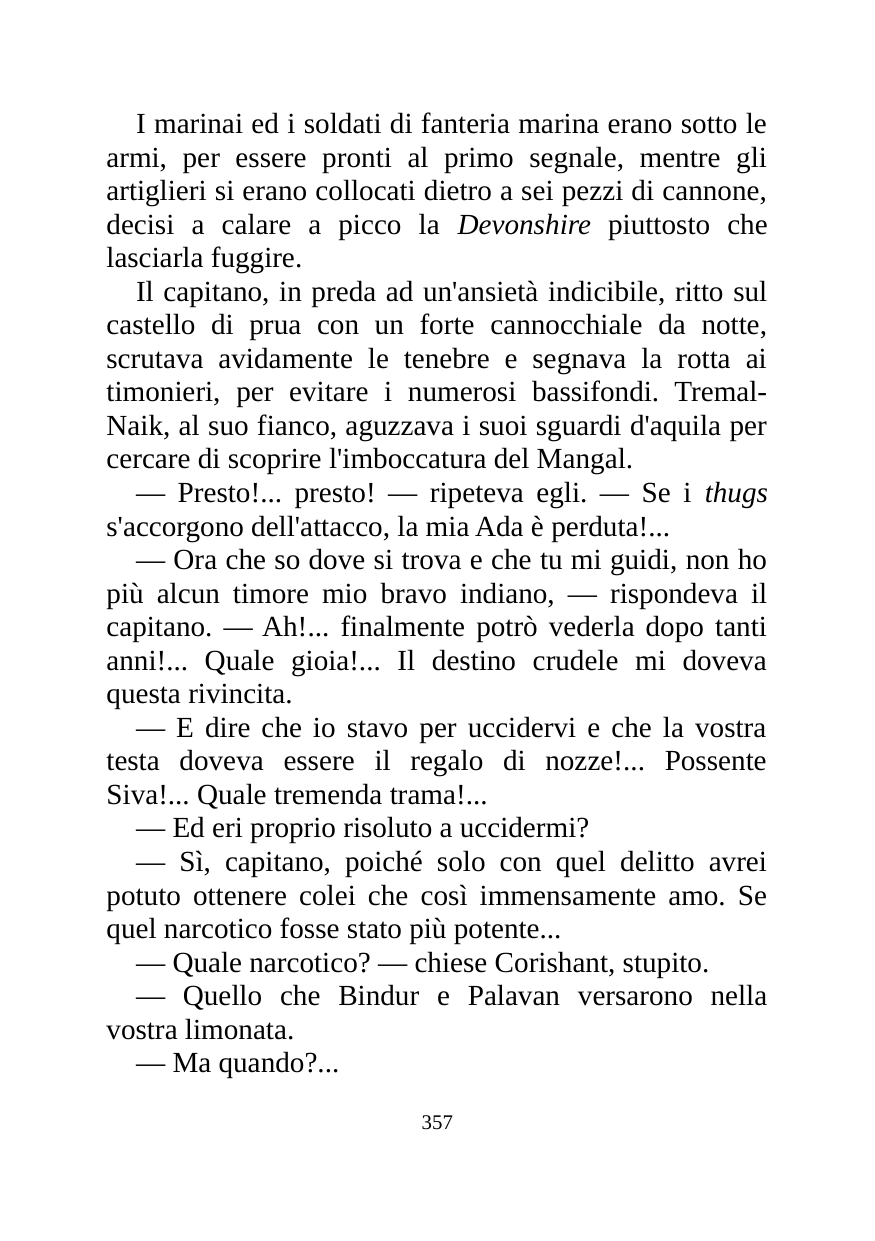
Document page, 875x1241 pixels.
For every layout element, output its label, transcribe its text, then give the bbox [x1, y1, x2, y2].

text — Quale narcotico? — chiese Corishant, stupito. [106, 945, 768, 978]
text — Presto!... presto! — ripeteva egli. — Se i thugs s'accorgono dell'attacco, la mia Ada è perduta!... [106, 475, 768, 542]
text — Ed eri proprio risoluto a uccidermi? [106, 811, 768, 844]
text — Ma quando?... [106, 1045, 768, 1079]
text — Ora che so dove si trova e che tu mi guidi, non ho più alcun timore mio bravo indiano, — rispondeva il capitano. — Ah!... finalmente potrò vederla dopo tanti anni!... Quale gioia!... Il destino crudele mi doveva questa rivincita. [106, 542, 768, 710]
text — Sì, capitano, poiché solo con quel delitto avrei potuto ottenere colei che così immensamente amo. Se quel narcotico fosse stato più potente... [106, 844, 768, 945]
text — E dire che io stavo per uccidervi e che la vostra testa doveva essere il regalo di nozze!... Possente Siva!... Quale tremenda trama!... [106, 710, 768, 811]
text Il capitano, in preda ad un'ansietà indicibile, ritto sul castello di prua con un forte cannocchiale da notte, scrutava avidamente le tenebre e segnava la rotta ai timonieri, per evitare i numerosi bassifondi. Tremal-Naik, al suo fianco, aguzzava i suoi sguardi d'aquila per cercare di scoprire l'imboccatura del Mangal. [106, 274, 768, 475]
text I marinai ed i soldati di fanteria marina erano sotto le armi, per essere pronti al primo segnale, mentre gli artiglieri si erano collocati dietro a sei pezzi di cannone, decisi a calare a picco la Devonshire piuttosto che lasciarla fuggire. [106, 106, 768, 274]
text — Quello che Bindur e Palavan versarono nella vostra limonata. [106, 978, 768, 1045]
